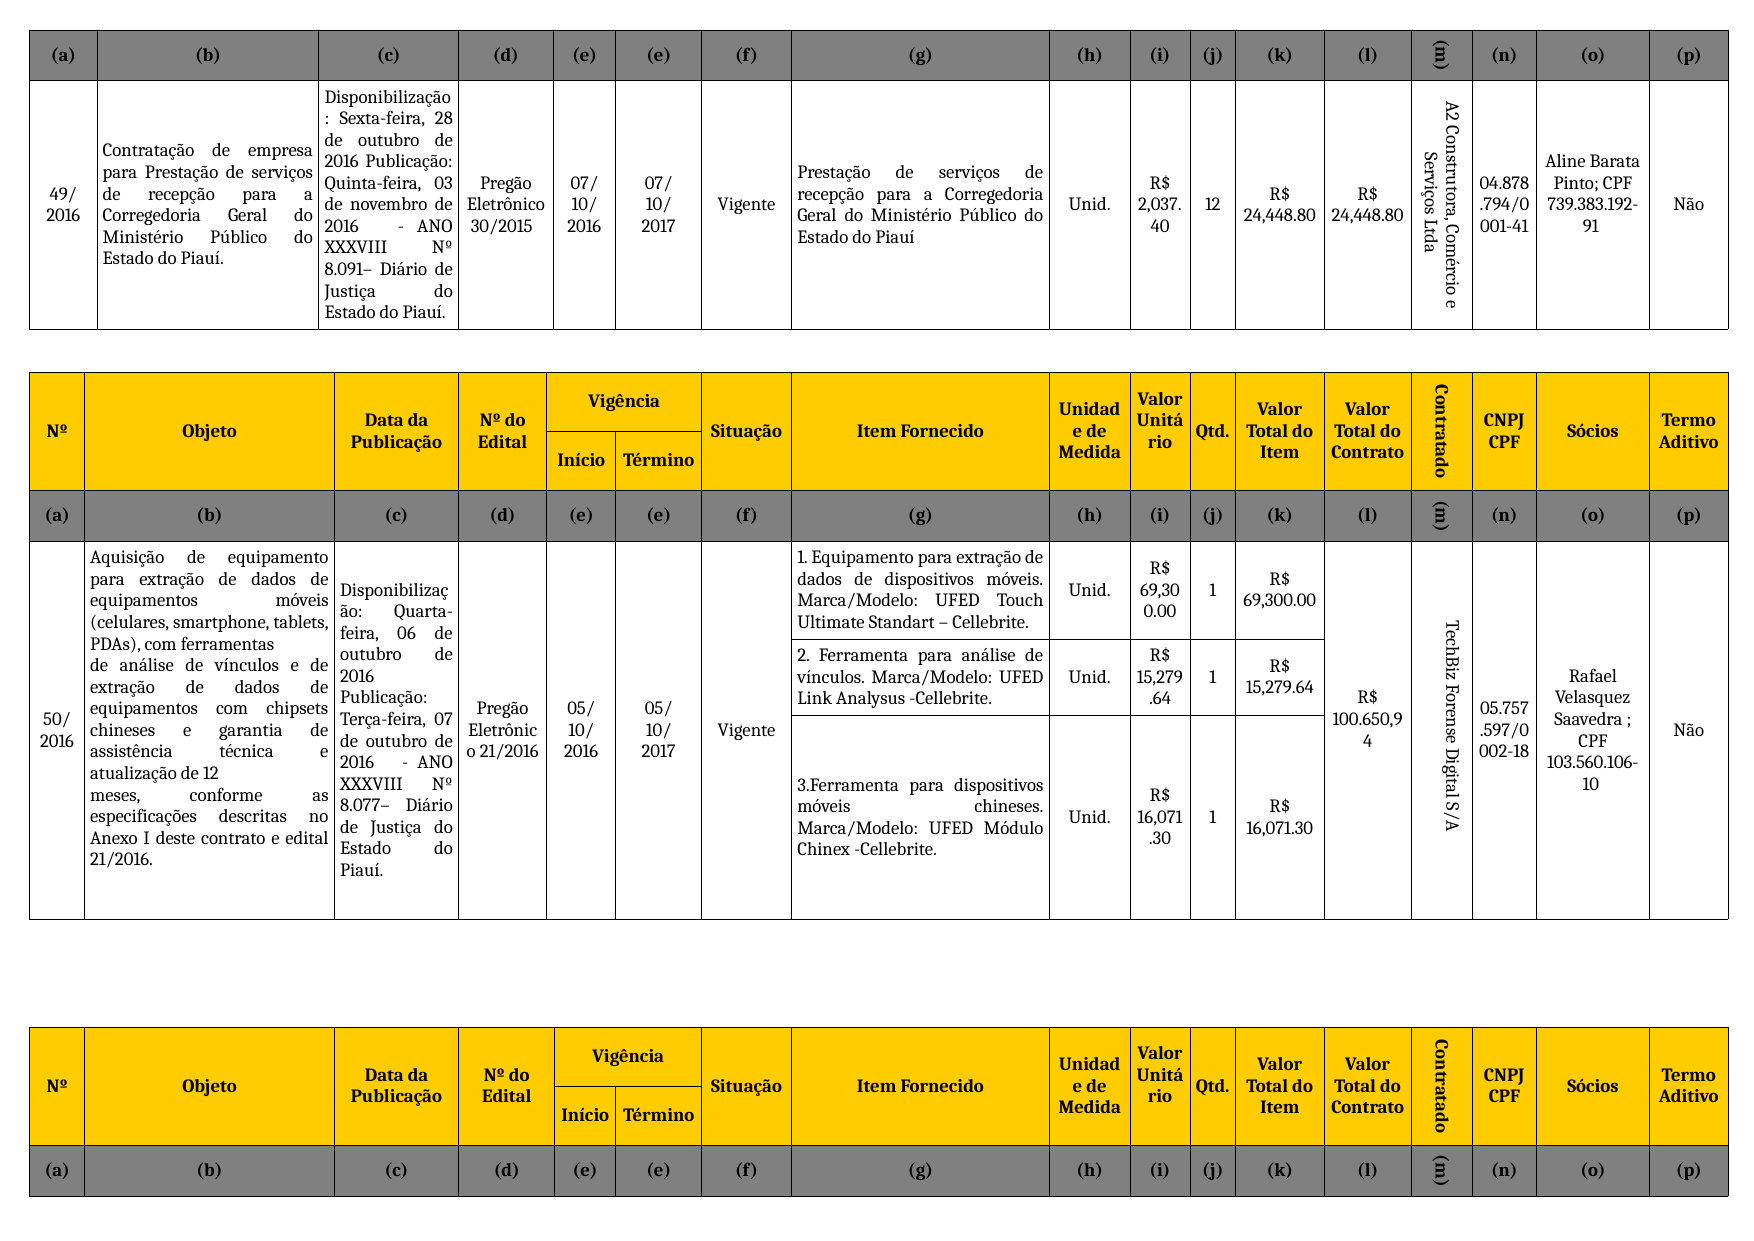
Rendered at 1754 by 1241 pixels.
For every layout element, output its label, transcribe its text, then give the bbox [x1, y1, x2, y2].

table_header Qtd. [1191, 373, 1235, 490]
table_header Sócios [1537, 373, 1649, 490]
table_header Objeto [85, 1028, 334, 1145]
table_cell (c) [319, 31, 458, 80]
table_cell R$ 16.071,30 [1131, 716, 1190, 919]
table_cell (l) [1325, 491, 1411, 541]
table_cell (a) [30, 31, 97, 80]
table_cell (o) [1537, 491, 1649, 541]
table_cell Unid. [1050, 716, 1130, 919]
table_cell 12 [1191, 81, 1235, 329]
table_header Objeto [85, 373, 334, 490]
table_header Nº do Edital [459, 1028, 554, 1145]
table_cell (i) [1131, 31, 1190, 80]
table_cell (k) [1236, 31, 1324, 80]
table_cell Término [616, 432, 701, 490]
table_cell (d) [459, 1146, 554, 1196]
table_cell Início [555, 1087, 615, 1145]
table_cell (m) [1412, 31, 1472, 80]
table_header Valor Total do Item [1236, 1028, 1324, 1145]
table_cell (l) [1325, 1146, 1411, 1196]
table_cell (n) [1473, 31, 1536, 80]
table_cell (e) [554, 31, 615, 80]
table_cell 05/ 10/ 2017 [616, 542, 701, 919]
table_header Termo Aditivo [1650, 373, 1728, 490]
table_cell Unid. [1050, 81, 1130, 329]
table_cell R$ 69.300,00 [1131, 542, 1190, 639]
table_cell Início [547, 432, 615, 490]
table_cell Término [616, 1087, 701, 1145]
table_cell (g) [792, 31, 1049, 80]
table_header Data da Publicação [335, 1028, 458, 1145]
table_header Item Fornecido [792, 1028, 1049, 1145]
table_cell 1 [1191, 716, 1235, 919]
table_cell (e) [616, 1146, 701, 1196]
table_cell (e) [547, 491, 615, 541]
table_cell Aline Barata Pinto; CPF 739.383.192-91 [1537, 81, 1649, 329]
table_header Valor Total do Contrato [1325, 373, 1411, 490]
table_cell 04.878.794/0001-41 [1473, 81, 1536, 329]
table_cell R$ 100.650,94 [1325, 542, 1411, 919]
table_cell (f) [702, 31, 791, 80]
table_cell (o) [1537, 1146, 1649, 1196]
table_header Item Fornecido [792, 373, 1049, 490]
table_cell (h) [1050, 31, 1130, 80]
table_header Termo Aditivo [1650, 1028, 1728, 1145]
table_cell Prestação de serviços de recepção para a Corregedoria Geral do Ministério Público do Estado do Piauí [792, 81, 1049, 329]
table_cell (f) [702, 491, 791, 541]
table_cell TechBiz Forense Digital S/A [1412, 542, 1472, 919]
table_cell 1. Equipamento para extração de dados de dispositivos móveis. Marca/Modelo: UFED Touch Ultimate Standart – Cellebrite. [792, 542, 1049, 639]
table_cell (g) [792, 491, 1049, 541]
table_cell (a) [30, 1146, 84, 1196]
table_cell (k) [1236, 1146, 1324, 1196]
table_cell (h) [1050, 491, 1130, 541]
table_cell R$ 16.071,30 [1236, 716, 1324, 919]
table_cell 3.Ferramenta para dispositivos móveis chineses. Marca/Modelo: UFED Módulo Chinex -Cellebrite. [792, 716, 1049, 919]
table_cell 1 [1191, 542, 1235, 639]
table_cell (c) [335, 1146, 458, 1196]
table_cell (n) [1473, 491, 1536, 541]
table_cell (a) [30, 491, 84, 541]
table_cell 05.757.597/0002-18 [1473, 542, 1536, 919]
table_cell Não [1650, 542, 1728, 919]
table_cell Disponibilização: Quarta-feira, 06 de outubro de 2016 Publicação: Terça-feira, 07 de outubro de 2016 - ANO XXXVIII Nº 8.077– Diário de Justiça do Estado do Piauí. [335, 542, 458, 919]
table_cell R$ 69.300,00 [1236, 542, 1324, 639]
table_header Valor Unitário [1131, 373, 1190, 490]
table_header CNPJ CPF [1473, 1028, 1536, 1145]
table_cell 07/ 10/ 2017 [616, 81, 701, 329]
table_cell (j) [1191, 31, 1235, 80]
table_cell 1 [1191, 640, 1235, 715]
table_cell (b) [85, 491, 334, 541]
table_header Unidade de Medida [1050, 373, 1130, 490]
table_cell (i) [1131, 491, 1190, 541]
table_cell (p) [1650, 491, 1728, 541]
table_cell Unid. [1050, 640, 1130, 715]
table_cell R$ 15.279,64 [1131, 640, 1190, 715]
table_cell R$ 15.279,64 [1236, 640, 1324, 715]
table_header Nº [30, 1028, 84, 1145]
table_header Data da Publicação [335, 373, 458, 490]
table_cell (d) [459, 491, 546, 541]
table_header Situação [702, 1028, 791, 1145]
table_header CNPJ CPF [1473, 373, 1536, 490]
table_header Nº [30, 373, 84, 490]
table_cell R$ 24.448,80 [1236, 81, 1324, 329]
table_cell (f) [702, 1146, 791, 1196]
table_cell (p) [1650, 1146, 1728, 1196]
table_cell Aquisição de equipamento para extração de dados de equipamentos móveis (celulares, smartphone, tablets, PDAs), com ferramentas de análise de vínculos e de extração de dados de equipamentos com chipsets chineses e garantia de assistência técnica e atualização de 12 meses, conforme as especificações descritas no Anexo I deste contrato e edital 21/2016. [85, 542, 334, 919]
table_header Situação [702, 373, 791, 490]
table_cell (h) [1050, 1146, 1130, 1196]
table_cell R$ 2.037,40 [1131, 81, 1190, 329]
table_cell 05/ 10/ 2016 [547, 542, 615, 919]
table_cell (e) [616, 31, 701, 80]
table_cell A2 Construtora, Comércio e Serviços Ltda [1412, 81, 1472, 329]
table_header Contratado [1412, 1028, 1472, 1145]
table_header Qtd. [1191, 1028, 1235, 1145]
table_header Vigência [555, 1028, 701, 1086]
table_cell Pregão Eletrônico 21/2016 [459, 542, 546, 919]
table_cell Não [1650, 81, 1728, 329]
table_cell 2. Ferramenta para análise de vínculos. Marca/Modelo: UFED Link Analysus -Cellebrite. [792, 640, 1049, 715]
table_cell (o) [1537, 31, 1649, 80]
table_cell (k) [1236, 491, 1324, 541]
table_cell 49/ 2016 [30, 81, 97, 329]
table_cell Unid. [1050, 542, 1130, 639]
table_header Valor Total do Item [1236, 373, 1324, 490]
table_cell 07/ 10/ 2016 [554, 81, 615, 329]
table_header Unidade de Medida [1050, 1028, 1130, 1145]
table_cell (g) [792, 1146, 1049, 1196]
table_cell (j) [1191, 1146, 1235, 1196]
table_cell (d) [459, 31, 553, 80]
table_cell (l) [1325, 31, 1411, 80]
table_cell (n) [1473, 1146, 1536, 1196]
table_cell (e) [555, 1146, 615, 1196]
table_cell (b) [85, 1146, 334, 1196]
table_cell Pregão Eletrônico 30/2015 [459, 81, 553, 329]
table_cell Disponibilização: Sexta-feira, 28 de outubro de 2016 Publicação: Quinta-feira, 03 de novembro de 2016 - ANO XXXVIII Nº 8.091– Diário de Justiça do Estado do Piauí. [319, 81, 458, 329]
table_cell R$ 24.448,80 [1325, 81, 1411, 329]
table_cell Rafael Velasquez Saavedra ; CPF 103.560.106-10 [1537, 542, 1649, 919]
table_header Nº do Edital [459, 373, 546, 490]
table_cell 50/ 2016 [30, 542, 84, 919]
table_header Vigência [547, 373, 701, 431]
table_cell Vigente [702, 81, 791, 329]
table_cell (m) [1412, 1146, 1472, 1196]
table_cell (i) [1131, 1146, 1190, 1196]
table_cell (e) [616, 491, 701, 541]
table_cell (j) [1191, 491, 1235, 541]
table_cell (c) [335, 491, 458, 541]
table_header Valor Unitário [1131, 1028, 1190, 1145]
table_cell (m) [1412, 491, 1472, 541]
table_cell (b) [98, 31, 318, 80]
table_header Valor Total do Contrato [1325, 1028, 1411, 1145]
table_header Contratado [1412, 373, 1472, 490]
table_header Sócios [1537, 1028, 1649, 1145]
table_cell Contratação de empresa para Prestação de serviços de recepção para a Corregedoria Geral do Ministério Público do Estado do Piauí. [98, 81, 318, 329]
table_cell Vigente [702, 542, 791, 919]
table_cell (p) [1650, 31, 1728, 80]
